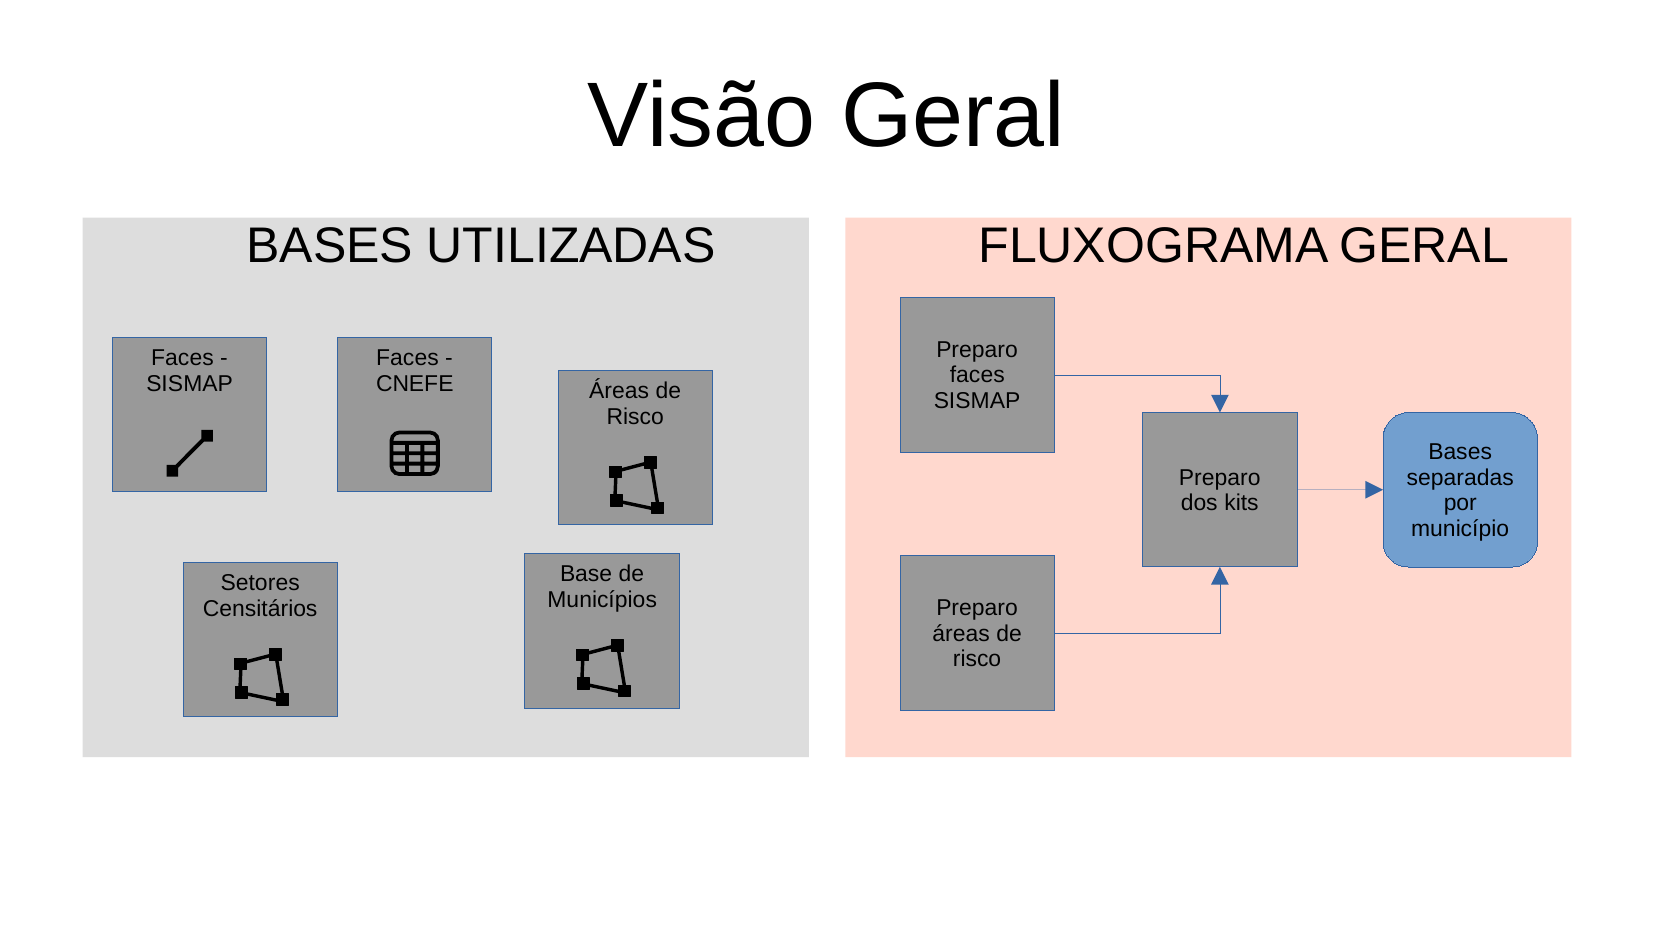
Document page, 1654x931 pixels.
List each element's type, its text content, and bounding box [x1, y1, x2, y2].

text_box Preparo dos kits [1142, 412, 1298, 567]
text_box Bases separadas por município [1383, 412, 1538, 568]
text_box Preparo áreas de risco [900, 555, 1055, 711]
text_box Faces - SISMAP [112, 337, 267, 492]
list BASES UTILIZADAS [82, 217, 809, 758]
picture [158, 422, 221, 500]
text_box Setores Censitários [183, 562, 338, 717]
text_box Preparo faces SISMAP [900, 297, 1055, 453]
text_box Faces - CNEFE [337, 337, 492, 492]
picture [383, 422, 446, 500]
text_box Base de Municípios [524, 553, 680, 709]
picture [571, 638, 634, 701]
list FLUXOGRAMA GERAL [845, 217, 1572, 758]
text_box Áreas de Risco [558, 370, 713, 525]
title Visão Geral [82, 37, 1571, 193]
picture [229, 647, 292, 709]
picture [604, 455, 667, 517]
